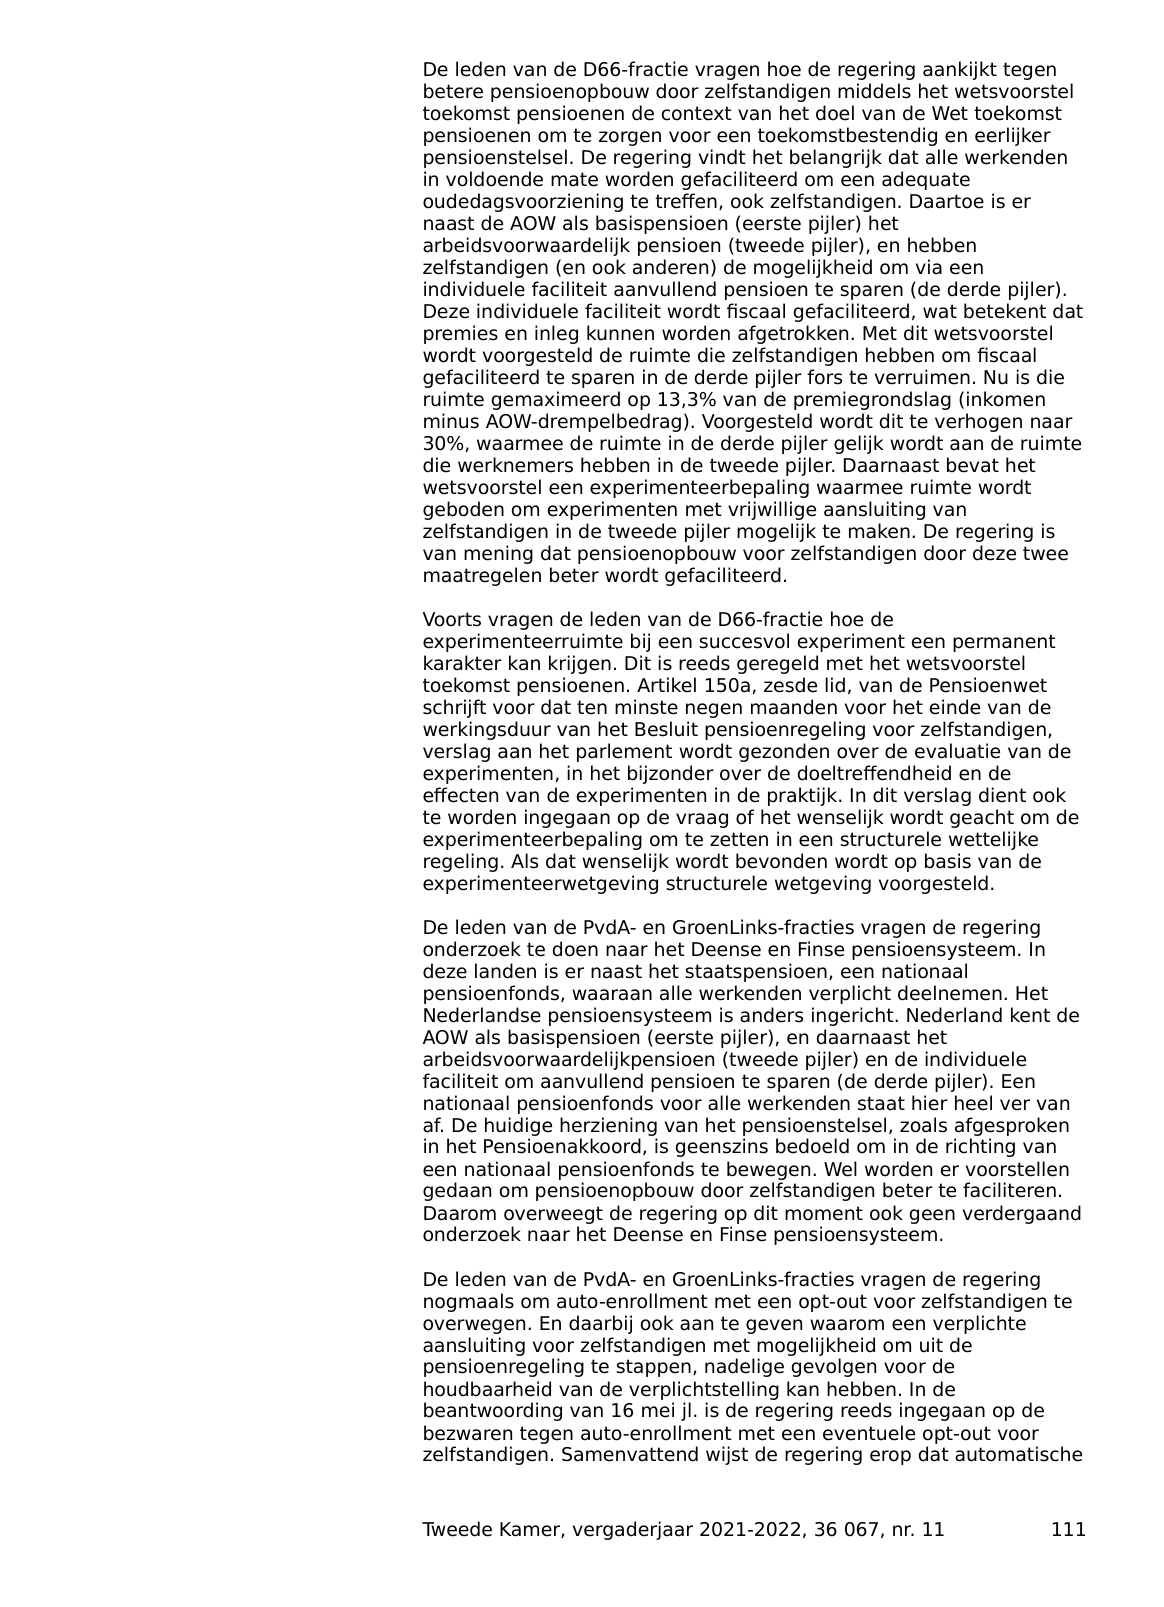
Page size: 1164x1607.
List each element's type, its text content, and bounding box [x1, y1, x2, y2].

text De leden van de D66-fractie vragen hoe de regering aankijkt tegen betere pensioenopbouw door zelfstandigen middels het wetsvoorstel toekomst pensioenen de context van het doel van de Wet toekomst pensioenen om te zorgen voor een toekomstbestendig en eerlijker pensioenstelsel. De regering vindt het belangrijk dat alle werkenden in voldoende mate worden gefaciliteerd om een adequate oudedagsvoorziening te treffen, ook zelfstandigen. Daartoe is er naast de AOW als basispensioen (eerste pijler) het arbeidsvoorwaardelijk pensioen (tweede pijler), en hebben zelfstandigen (en ook anderen) de mogelijkheid om via een individuele faciliteit aanvullend pensioen te sparen (de derde pijler). Deze individuele faciliteit wordt fiscaal gefaciliteerd, wat betekent dat premies en inleg kunnen worden afgetrokken. Met dit wetsvoorstel wordt voorgesteld de ruimte die zelfstandigen hebben om fiscaal gefaciliteerd te sparen in de derde pijler fors te verruimen. Nu is die ruimte gemaximeerd op 13,3% van de premiegrondslag (inkomen minus AOW-drempelbedrag). Voorgesteld wordt dit te verhogen naar 30%, waarmee de ruimte in de derde pijler gelijk wordt aan de ruimte die werknemers hebben in de tweede pijler. Daarnaast bevat het wetsvoorstel een experimenteerbepaling waarmee ruimte wordt geboden om experimenten met vrijwillige aansluiting van zelfstandigen in de tweede pijler mogelijk te maken. De regering is van mening dat pensioenopbouw voor zelfstandigen door deze twee maatregelen beter wordt gefaciliteerd. [422, 59, 1087, 587]
text De leden van de PvdA- en GroenLinks-fracties vragen de regering nogmaals om auto-enrollment met een opt-out voor zelfstandigen te overwegen. En daarbij ook aan te geven waarom een verplichte aansluiting voor zelfstandigen met mogelijkheid om uit de pensioenregeling te stappen, nadelige gevolgen voor de houdbaarheid van de verplichtstelling kan hebben. In de beantwoording van 16 mei jl. is de regering reeds ingegaan op de bezwaren tegen auto-enrollment met een eventuele opt-out voor zelfstandigen. Samenvattend wijst de regering erop dat automatische [422, 1268, 1087, 1466]
text Voorts vragen de leden van de D66-fractie hoe de experimenteerruimte bij een succesvol experiment een permanent karakter kan krijgen. Dit is reeds geregeld met het wetsvoorstel toekomst pensioenen. Artikel 150a, zesde lid, van de Pensioenwet schrijft voor dat ten minste negen maanden voor het einde van de werkingsduur van het Besluit pensioenregeling voor zelfstandigen, verslag aan het parlement wordt gezonden over de evaluatie van de experimenten, in het bijzonder over de doeltreffendheid en de effecten van de experimenten in de praktijk. In dit verslag dient ook te worden ingegaan op de vraag of het wenselijk wordt geacht om de experimenteerbepaling om te zetten in een structurele wettelijke regeling. Als dat wenselijk wordt bevonden wordt op basis van de experimenteerwetgeving structurele wetgeving voorgesteld. [422, 609, 1087, 894]
text De leden van de PvdA- en GroenLinks-fracties vragen de regering onderzoek te doen naar het Deense en Finse pensioensysteem. In deze landen is er naast het staatspensioen, een nationaal pensioenfonds, waaraan alle werkenden verplicht deelnemen. Het Nederlandse pensioensysteem is anders ingericht. Nederland kent de AOW als basispensioen (eerste pijler), en daarnaast het arbeidsvoorwaardelijkpensioen (tweede pijler) en de individuele faciliteit om aanvullend pensioen te sparen (de derde pijler). Een nationaal pensioenfonds voor alle werkenden staat hier heel ver van af. De huidige herziening van het pensioenstelsel, zoals afgesproken in het Pensioenakkoord, is geenszins bedoeld om in de richting van een nationaal pensioenfonds te bewegen. Wel worden er voorstellen gedaan om pensioenopbouw door zelfstandigen beter te faciliteren. Daarom overweegt de regering op dit moment ook geen verdergaand onderzoek naar het Deense en Finse pensioensysteem. [422, 917, 1087, 1246]
